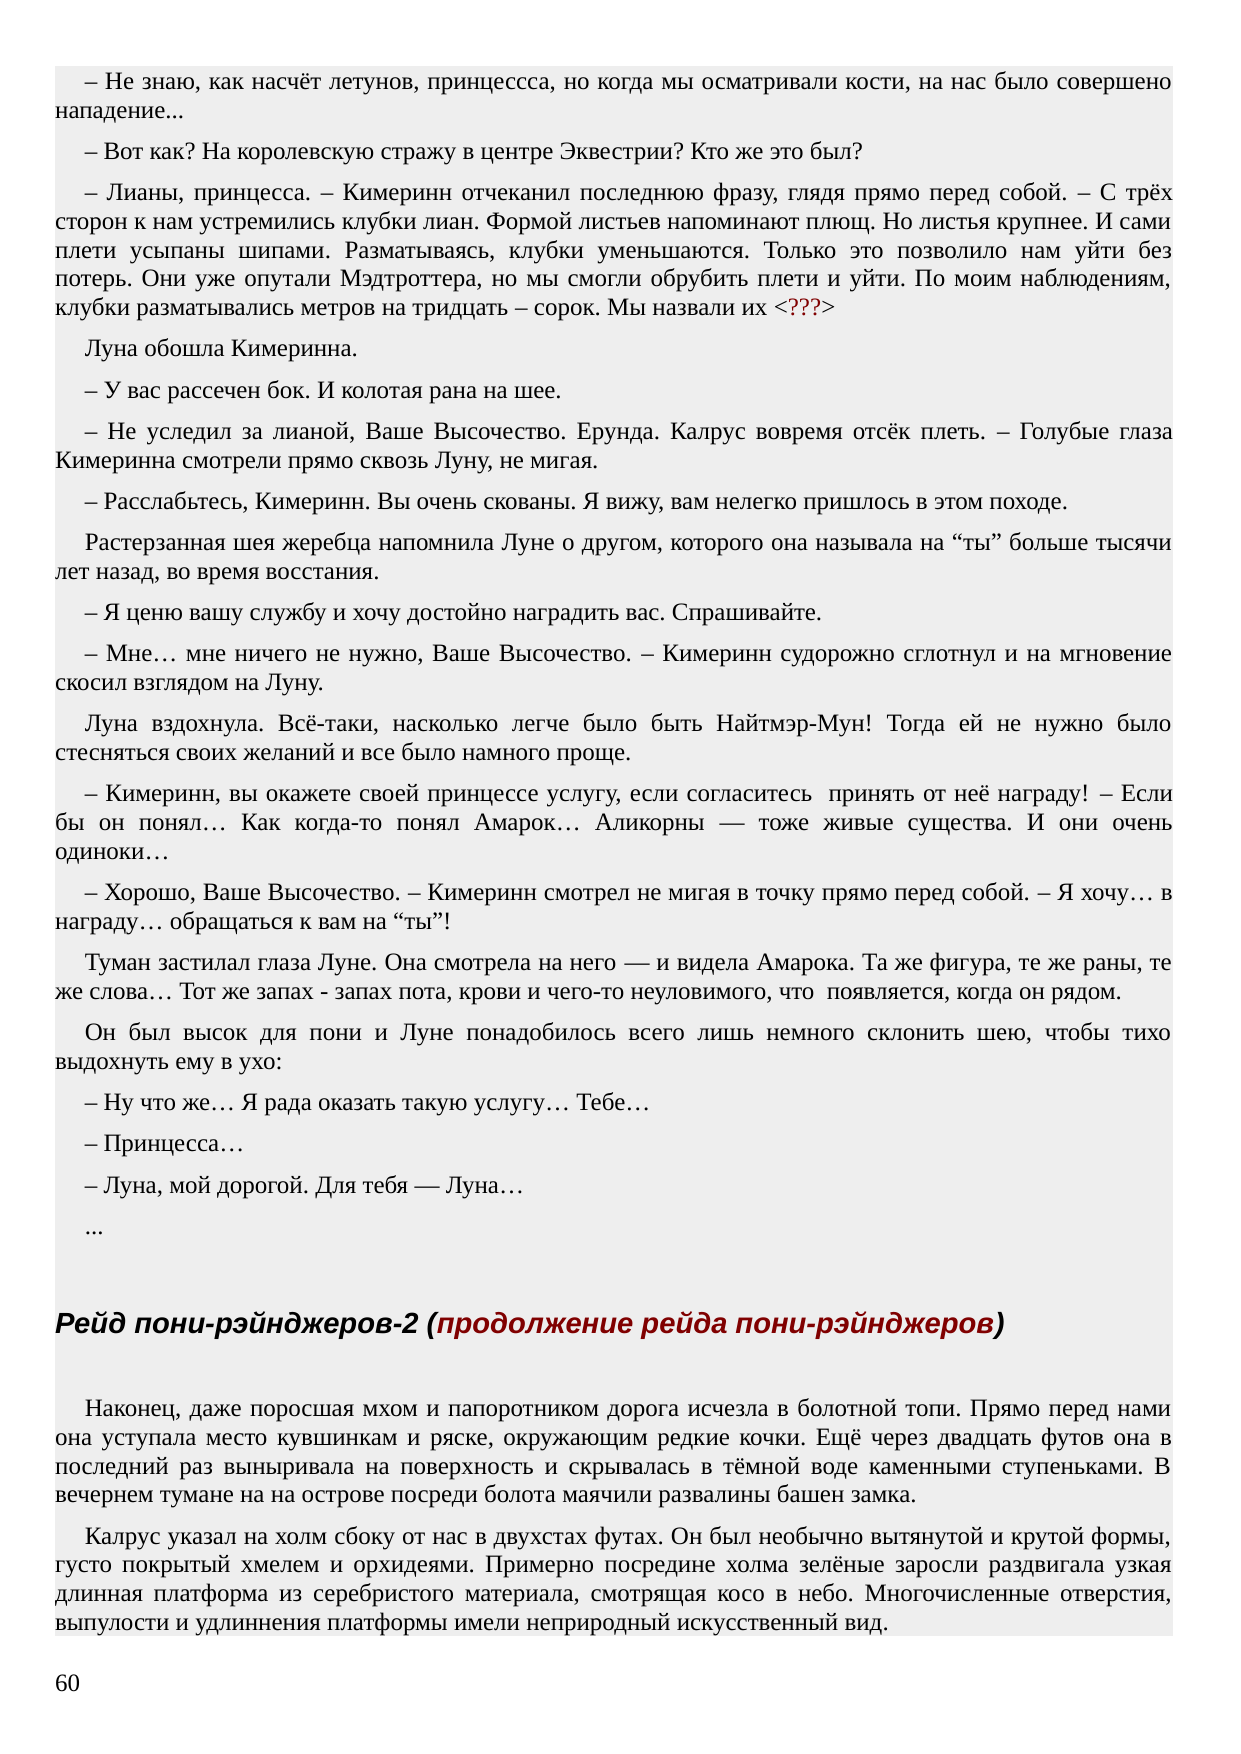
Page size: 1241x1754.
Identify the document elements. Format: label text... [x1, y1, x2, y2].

text Растерзанная шея жеребца напомнила Луне о другом, которого она называла на “ты” больше тысячи лет назад, во время восстания. [55, 527, 1173, 585]
text – Кимеринн, вы окажете своей принцессе услугу, если согласитесь принять от неё награду! – Если бы он понял… Как когда-то понял Амарок… Аликорны — тоже живые существа. И они очень одиноки… [55, 778, 1173, 865]
text – У вас рассечен бок. И колотая рана на шее. [55, 375, 1173, 403]
text – Не знаю, как насчёт летунов, принцессса, но когда мы осматривали кости, на нас было совершено нападение... [55, 66, 1173, 123]
text – Вот как? На королевскую стражу в центре Эквестрии? Кто же это был? [55, 136, 1173, 165]
text – Не уследил за лианой, Ваше Высочество. Ерунда. Калрус вовремя отсёк плеть. – Голубые глаза Кимеринна смотрели прямо сквозь Луну, не мигая. [55, 416, 1173, 473]
text Луна обошла Кимеринна. [55, 333, 1173, 362]
text – Я ценю вашу службу и хочу достойно наградить вас. Спрашивайте. [55, 597, 1173, 626]
text ... [55, 1211, 1173, 1240]
text – Мне… мне ничего не нужно, Ваше Высочество. – Кимеринн судорожно сглотнул и на мгновение скосил взглядом на Луну. [55, 638, 1173, 696]
text – Расслабьтесь, Кимеринн. Вы очень скованы. Я вижу, вам нелегко пришлось в этом походе. [55, 486, 1173, 515]
text Туман застилал глаза Луне. Она смотрела на него — и видела Амарока. Та же фигура, те же раны, те же слова… Тот же запах - запах пота, крови и чего-то неуловимого, что появляется, когда он рядом. [55, 947, 1173, 1005]
text Он был высок для пони и Луне понадобилось всего лишь немного склонить шею, чтобы тихо выдохнуть ему в ухо: [55, 1017, 1173, 1075]
text – Лианы, принцесса. – Кимеринн отчеканил последнюю фразу, глядя прямо перед собой. – С трёх сторон к нам устремились клубки лиан. Формой листьев напоминают плющ. Но листья крупнее. И сами плети усыпаны шипами. Разматываясь, клубки уменьшаются. Только это позволило нам уйти без потерь. Они уже опутали Мэдтроттера, но мы смогли обрубить плети и уйти. По моим наблюдениям, клубки разматывались метров на тридцать – сорок. Мы назвали их <???> [55, 177, 1173, 321]
text – Хорошо, Ваше Высочество. – Кимеринн смотрел не мигая в точку прямо перед собой. – Я хочу… в награду… обращаться к вам на “ты”! [55, 877, 1173, 935]
text Наконец, даже поросшая мхом и папоротником дорога исчезла в болотной топи. Прямо перед нами она уступала место кувшинкам и ряске, окружающим редкие кочки. Ещё через двадцать футов она в последний раз выныривала на поверхность и скрывалась в тёмной воде каменными ступеньками. В вечернем тумане на на острове посреди болота маячили развалины башен замка. [55, 1393, 1173, 1508]
subtitle Рейд пони-рэйнджеров-2 (продолжение рейда пони-рэйнджеров) [55, 1306, 1173, 1339]
text – Луна, мой дорогой. Для тебя — Луна… [55, 1170, 1173, 1198]
text – Ну что же… Я рада оказать такую услугу… Тебе… [55, 1087, 1173, 1116]
text Луна вздохнула. Всё-таки, насколько легче было быть Найтмэр-Мун! Тогда ей не нужно было стесняться своих желаний и все было намного проще. [55, 708, 1173, 766]
text – Принцесса… [55, 1128, 1173, 1157]
text Калрус указал на холм сбоку от нас в двухстах футах. Он был необычно вытянутой и крутой формы, густо покрытый хмелем и орхидеями. Примерно посредине холма зелёные заросли раздвигала узкая длинная платформа из серебристого материала, смотрящая косо в небо. Многочисленные отверстия, выпулости и удлиннения платформы имели неприродный искусственный вид. [55, 1521, 1173, 1636]
